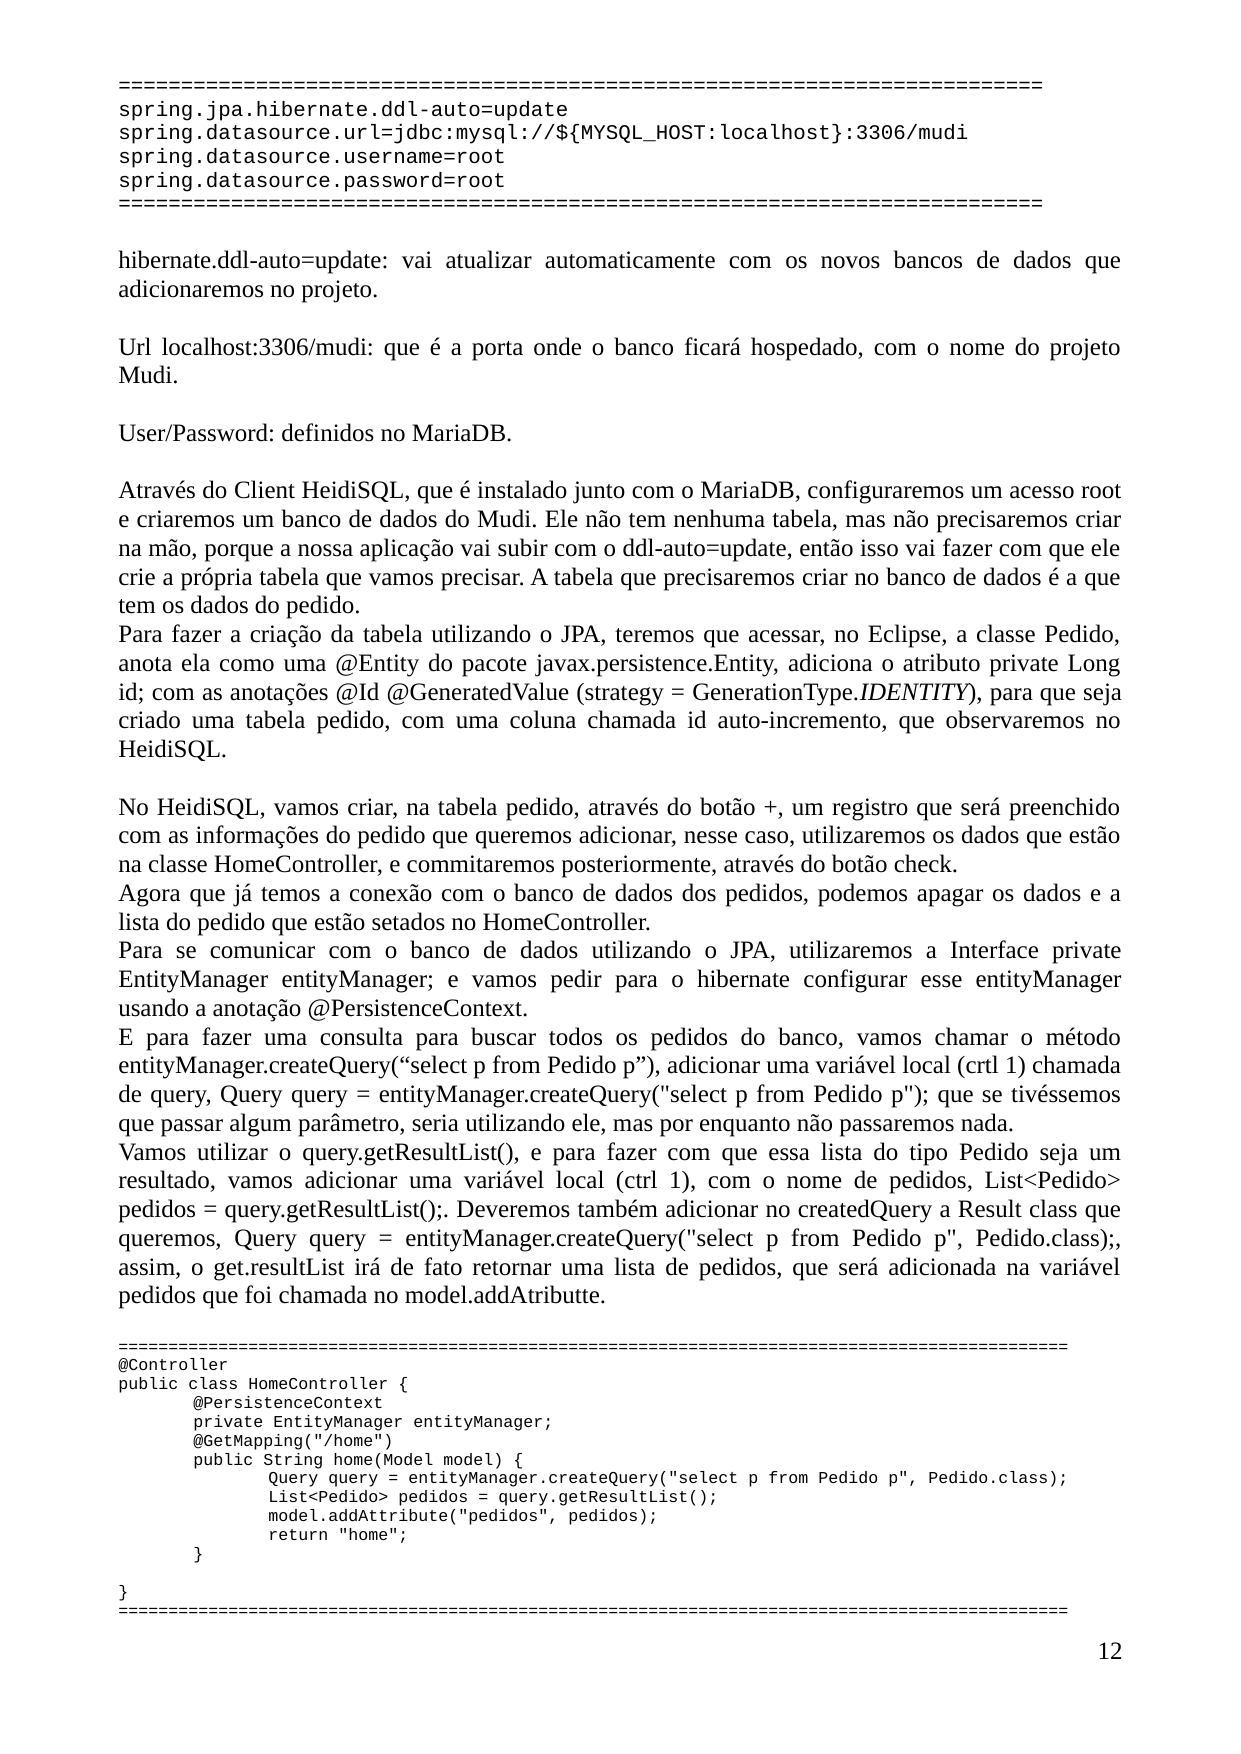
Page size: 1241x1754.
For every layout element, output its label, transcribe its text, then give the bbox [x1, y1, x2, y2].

text } [118, 1546, 1122, 1564]
text =============================================================================================== [118, 1338, 1122, 1357]
text model.addAttribute("pedidos", pedidos); [118, 1508, 1122, 1527]
text spring.jpa.hibernate.ddl-auto=update [118, 99, 1122, 122]
text No HeidiSQL, vamos criar, na tabela pedido, através do botão +, um registro que será preenchido com as informações do pedido que queremos adicionar, nesse caso, utilizaremos os dados que estão na classe HomeController, e commitaremos posteriormente, através do botão check. [118, 792, 1122, 878]
text ========================================================================== [118, 75, 1122, 99]
text } [118, 1583, 1122, 1602]
text Query query = entityManager.createQuery("select p from Pedido p", Pedido.class); [118, 1470, 1122, 1489]
text @GetMapping("/home") [118, 1432, 1122, 1451]
text Para fazer a criação da tabela utilizando o JPA, teremos que acessar, no Eclipse, a classe Pedido, anota ela como uma @Entity do pacote javax.persistence.Entity, adiciona o atributo private Long id; com as anotações @Id @GeneratedValue (strategy = GenerationType.IDENTITY), para que seja criado uma tabela pedido, com uma coluna chamada id auto-incremento, que observaremos no HeidiSQL. [118, 619, 1122, 763]
text public class HomeController { [118, 1376, 1122, 1395]
text spring.datasource.url=jdbc:mysql://${MYSQL_HOST:localhost}:3306/mudi [118, 122, 1122, 146]
text Através do Client HeidiSQL, que é instalado junto com o MariaDB, configuraremos um acesso root e criaremos um banco de dados do Mudi. Ele não tem nenhuma tabela, mas não precisaremos criar na mão, porque a nossa aplicação vai subir com o ddl-auto=update, então isso vai fazer com que ele crie a própria tabela que vamos precisar. A tabela que precisaremos criar no banco de dados é a que tem os dados do pedido. [118, 476, 1122, 619]
text List<Pedido> pedidos = query.getResultList(); [118, 1489, 1122, 1508]
text public String home(Model model) { [118, 1451, 1122, 1470]
text return "home"; [118, 1527, 1122, 1546]
text =============================================================================================== [118, 1602, 1122, 1621]
text spring.datasource.password=root [118, 169, 1122, 193]
text Url localhost:3306/mudi: que é a porta onde o banco ficará hospedado, com o nome do projeto Mudi. [118, 332, 1122, 389]
text Para se comunicar com o banco de dados utilizando o JPA, utilizaremos a Interface private EntityManager entityManager; e vamos pedir para o hibernate configurar esse entityManager usando a anotação @PersistenceContext. [118, 936, 1122, 1022]
text spring.datasource.username=root [118, 146, 1122, 169]
text Vamos utilizar o query.getResultList(), e para fazer com que essa lista do tipo Pedido seja um resultado, vamos adicionar uma variável local (ctrl 1), com o nome de pedidos, List<Pedido> pedidos = query.getResultList();. Deveremos também adicionar no createdQuery a Result class que queremos, Query query = entityManager.createQuery("select p from Pedido p", Pedido.class);, assim, o get.resultList irá de fato retornar uma lista de pedidos, que será adicionada na variável pedidos que foi chamada no model.addAtributte. [118, 1137, 1122, 1309]
text hibernate.ddl-auto=update: vai atualizar automaticamente com os novos bancos de dados que adicionaremos no projeto. [118, 246, 1122, 303]
text ========================================================================== [118, 193, 1122, 217]
text Agora que já temos a conexão com o banco de dados dos pedidos, podemos apagar os dados e a lista do pedido que estão setados no HomeController. [118, 878, 1122, 936]
text E para fazer uma consulta para buscar todos os pedidos do banco, vamos chamar o método entityManager.createQuery(“select p from Pedido p”), adicionar uma variável local (crtl 1) chamada de query, Query query = entityManager.createQuery("select p from Pedido p"); que se tivéssemos que passar algum parâmetro, seria utilizando ele, mas por enquanto não passaremos nada. [118, 1022, 1122, 1137]
text private EntityManager entityManager; [118, 1413, 1122, 1432]
text @Controller [118, 1357, 1122, 1376]
text User/Password: definidos no MariaDB. [118, 418, 1122, 447]
text @PersistenceContext [118, 1395, 1122, 1413]
